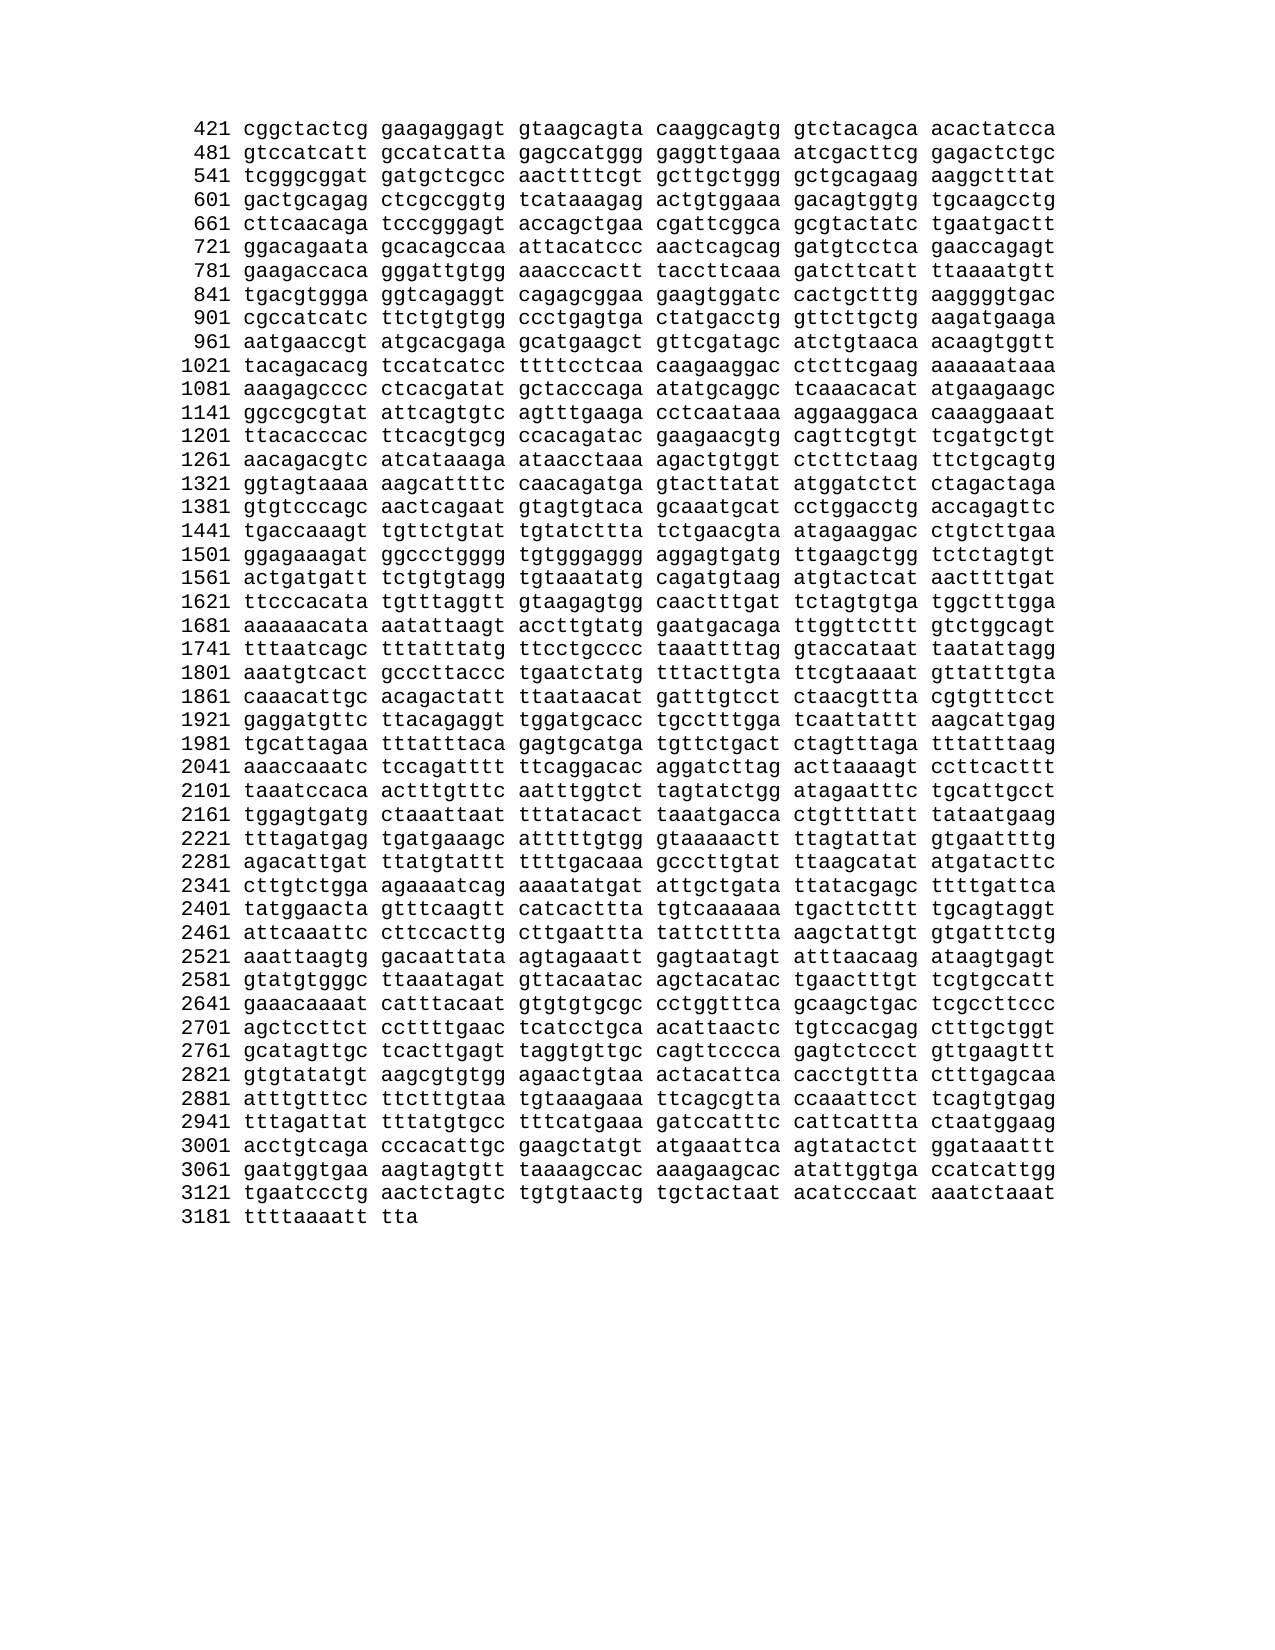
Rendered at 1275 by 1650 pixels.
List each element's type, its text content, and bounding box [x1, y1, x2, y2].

text 1981 tgcattagaa tttatttaca gagtgcatga tgttctgact ctagtttaga tttatttaag [118, 733, 1157, 757]
text 3061 gaatggtgaa aagtagtgtt taaaagccac aaagaagcac atattggtga ccatcattgg [118, 1158, 1157, 1182]
text 2641 gaaacaaaat catttacaat gtgtgtgcgc cctggtttca gcaagctgac tcgccttccc [118, 993, 1157, 1017]
text 2941 tttagattat tttatgtgcc tttcatgaaa gatccatttc cattcattta ctaatggaag [118, 1111, 1157, 1135]
text 721 ggacagaata gcacagccaa attacatccc aactcagcag gatgtcctca gaaccagagt [118, 236, 1157, 260]
text 1501 ggagaaagat ggccctgggg tgtgggaggg aggagtgatg ttgaagctgg tctctagtgt [118, 544, 1157, 567]
text 1321 ggtagtaaaa aagcattttc caacagatga gtacttatat atggatctct ctagactaga [118, 473, 1157, 496]
text 601 gactgcagag ctcgccggtg tcataaagag actgtggaaa gacagtggtg tgcaagcctg [118, 189, 1157, 213]
text 1621 ttcccacata tgtttaggtt gtaagagtgg caactttgat tctagtgtga tggctttgga [118, 591, 1157, 615]
text 781 gaagaccaca gggattgtgg aaacccactt taccttcaaa gatcttcatt ttaaaatgtt [118, 260, 1157, 284]
text 2701 agctccttct ccttttgaac tcatcctgca acattaactc tgtccacgag ctttgctggt [118, 1017, 1157, 1040]
text 2041 aaaccaaatc tccagatttt ttcaggacac aggatcttag acttaaaagt ccttcacttt [118, 757, 1157, 780]
text 841 tgacgtggga ggtcagaggt cagagcggaa gaagtggatc cactgctttg aaggggtgac [118, 284, 1157, 307]
text 2221 tttagatgag tgatgaaagc atttttgtgg gtaaaaactt ttagtattat gtgaattttg [118, 827, 1157, 851]
text 2341 cttgtctgga agaaaatcag aaaatatgat attgctgata ttatacgagc ttttgattca [118, 875, 1157, 898]
text 1681 aaaaaacata aatattaagt accttgtatg gaatgacaga ttggttcttt gtctggcagt [118, 615, 1157, 638]
text 2521 aaattaagtg gacaattata agtagaaatt gagtaatagt atttaacaag ataagtgagt [118, 946, 1157, 969]
text 1081 aaagagcccc ctcacgatat gctacccaga atatgcaggc tcaaacacat atgaagaagc [118, 378, 1157, 402]
text 2581 gtatgtgggc ttaaatagat gttacaatac agctacatac tgaactttgt tcgtgccatt [118, 969, 1157, 993]
text 421 cggctactcg gaagaggagt gtaagcagta caaggcagtg gtctacagca acactatcca [118, 118, 1157, 142]
text 2821 gtgtatatgt aagcgtgtgg agaactgtaa actacattca cacctgttta ctttgagcaa [118, 1064, 1157, 1088]
text 2761 gcatagttgc tcacttgagt taggtgttgc cagttcccca gagtctccct gttgaagttt [118, 1040, 1157, 1064]
text 1921 gaggatgttc ttacagaggt tggatgcacc tgcctttgga tcaattattt aagcattgag [118, 709, 1157, 733]
text 3181 ttttaaaatt tta [118, 1206, 1157, 1229]
text 1201 ttacacccac ttcacgtgcg ccacagatac gaagaacgtg cagttcgtgt tcgatgctgt [118, 426, 1157, 449]
text 3121 tgaatccctg aactctagtc tgtgtaactg tgctactaat acatcccaat aaatctaaat [118, 1182, 1157, 1206]
text 2161 tggagtgatg ctaaattaat tttatacact taaatgacca ctgttttatt tataatgaag [118, 804, 1157, 827]
text 1441 tgaccaaagt tgttctgtat tgtatcttta tctgaacgta atagaaggac ctgtcttgaa [118, 520, 1157, 544]
text 1021 tacagacacg tccatcatcc ttttcctcaa caagaaggac ctcttcgaag aaaaaataaa [118, 354, 1157, 378]
text 1261 aacagacgtc atcataaaga ataacctaaa agactgtggt ctcttctaag ttctgcagtg [118, 449, 1157, 473]
text 1861 caaacattgc acagactatt ttaataacat gatttgtcct ctaacgttta cgtgtttcct [118, 686, 1157, 709]
text 1741 tttaatcagc tttatttatg ttcctgcccc taaattttag gtaccataat taatattagg [118, 638, 1157, 662]
text 1381 gtgtcccagc aactcagaat gtagtgtaca gcaaatgcat cctggacctg accagagttc [118, 496, 1157, 520]
text 2881 atttgtttcc ttctttgtaa tgtaaagaaa ttcagcgtta ccaaattcct tcagtgtgag [118, 1088, 1157, 1111]
text 1561 actgatgatt tctgtgtagg tgtaaatatg cagatgtaag atgtactcat aacttttgat [118, 567, 1157, 591]
text 901 cgccatcatc ttctgtgtgg ccctgagtga ctatgacctg gttcttgctg aagatgaaga [118, 307, 1157, 331]
text 1801 aaatgtcact gcccttaccc tgaatctatg tttacttgta ttcgtaaaat gttatttgta [118, 662, 1157, 686]
text 2281 agacattgat ttatgtattt ttttgacaaa gcccttgtat ttaagcatat atgatacttc [118, 851, 1157, 875]
text 1141 ggccgcgtat attcagtgtc agtttgaaga cctcaataaa aggaaggaca caaaggaaat [118, 402, 1157, 426]
text 2101 taaatccaca actttgtttc aatttggtct tagtatctgg atagaatttc tgcattgcct [118, 780, 1157, 804]
text 481 gtccatcatt gccatcatta gagccatggg gaggttgaaa atcgacttcg gagactctgc [118, 142, 1157, 165]
text 2461 attcaaattc cttccacttg cttgaattta tattctttta aagctattgt gtgatttctg [118, 922, 1157, 946]
text 3001 acctgtcaga cccacattgc gaagctatgt atgaaattca agtatactct ggataaattt [118, 1135, 1157, 1158]
text 961 aatgaaccgt atgcacgaga gcatgaagct gttcgatagc atctgtaaca acaagtggtt [118, 331, 1157, 354]
text 2401 tatggaacta gtttcaagtt catcacttta tgtcaaaaaa tgacttcttt tgcagtaggt [118, 898, 1157, 922]
text 661 cttcaacaga tcccgggagt accagctgaa cgattcggca gcgtactatc tgaatgactt [118, 213, 1157, 236]
text 541 tcgggcggat gatgctcgcc aacttttcgt gcttgctggg gctgcagaag aaggctttat [118, 165, 1157, 189]
